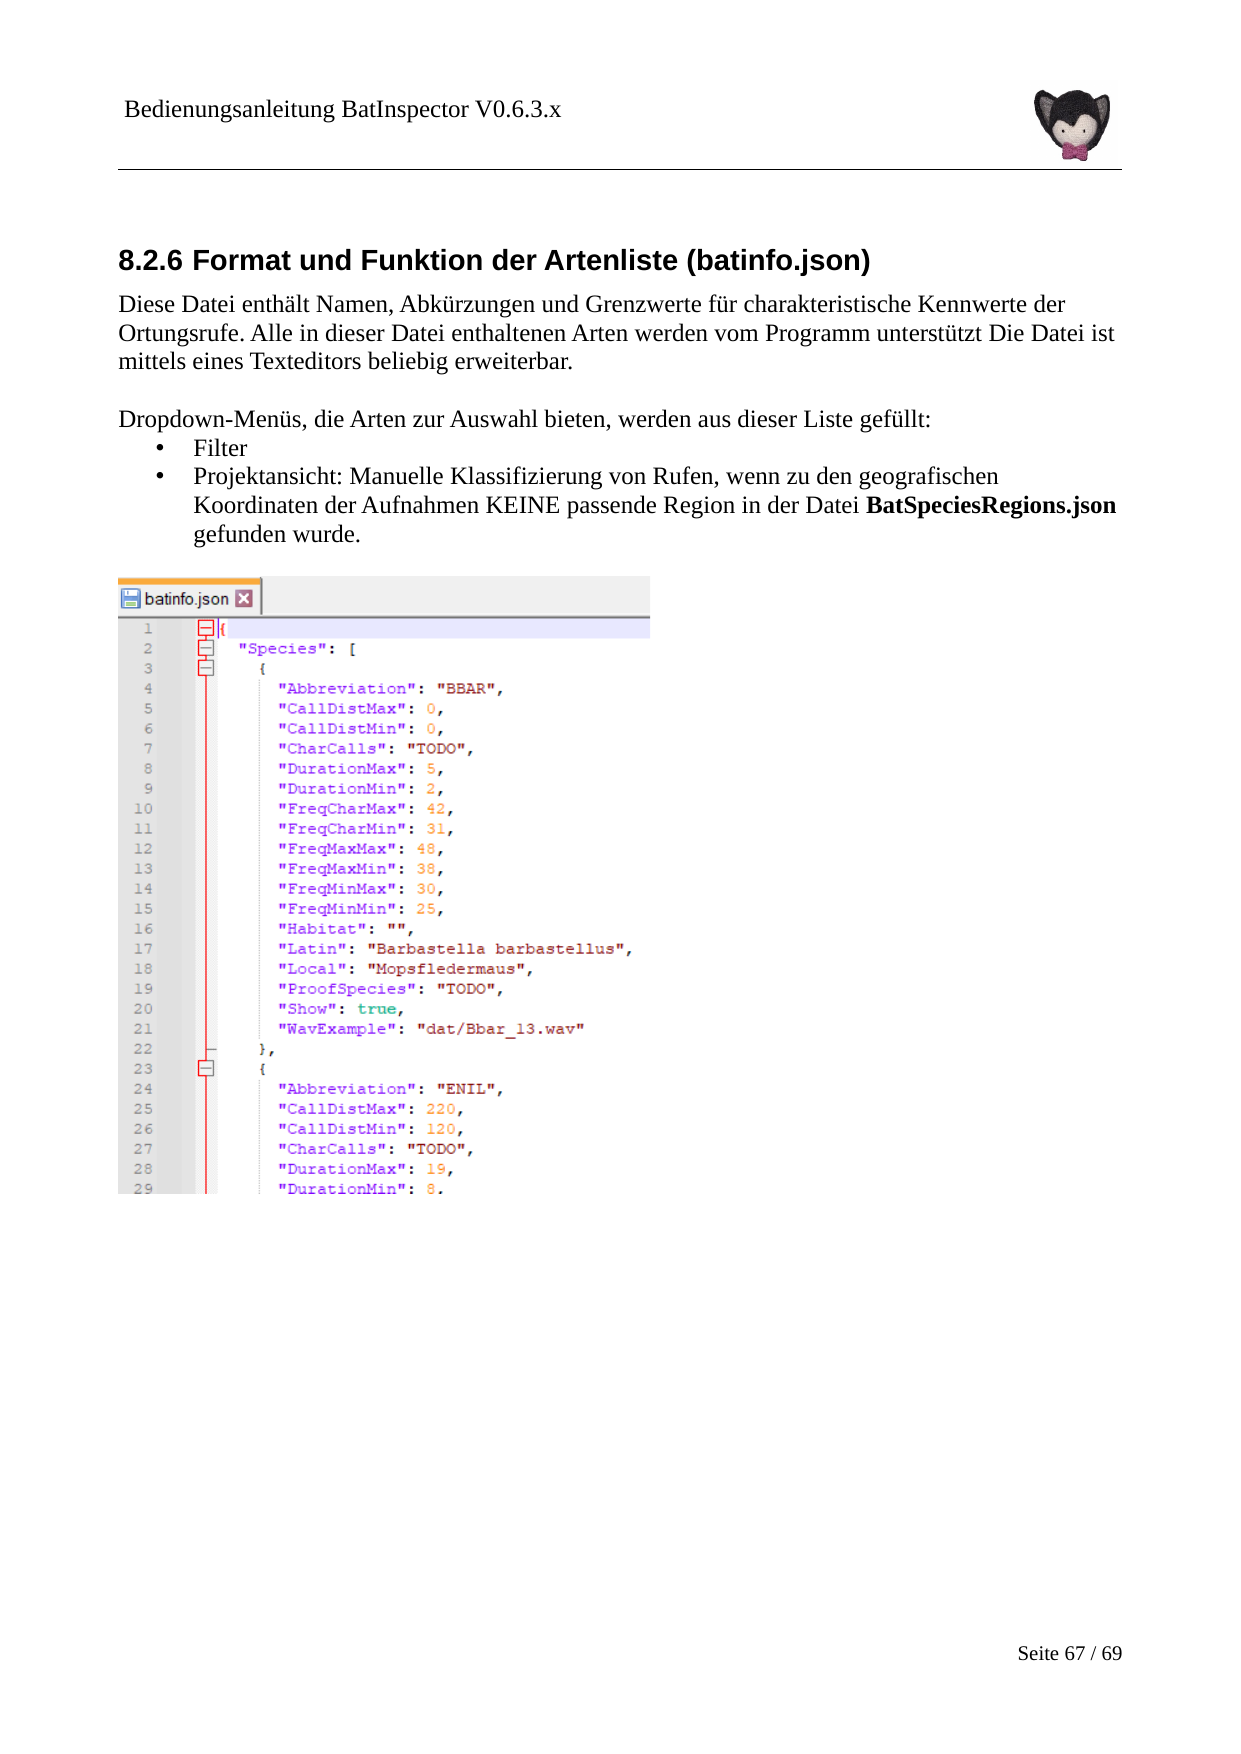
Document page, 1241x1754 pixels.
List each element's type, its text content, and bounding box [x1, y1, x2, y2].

picture [1030, 80, 1119, 169]
subtitle Format und Funktion der Artenliste (batinfo.json) [118, 243, 1122, 276]
text Diese Datei enthält Namen, Abkürzungen und Grenzwerte für charakteristische Kennwerte der Ortungsrufe. Alle in dieser Datei enthaltenen Arten werden vom Programm unterstützt Die Datei ist mittels eines Texteditors beliebig erweiterbar. [118, 289, 1122, 375]
picture [118, 576, 651, 1194]
text Dropdown-Menüs, die Arten zur Auswahl bieten, werden aus dieser Liste gefüllt: [118, 404, 1122, 433]
list Filter [156, 433, 1122, 461]
list Projektansicht: Manuelle Klassifizierung von Rufen, wenn zu den geografischen Koordinaten der Aufnahmen KEINE passende Region in der Datei BatSpeciesRegions.json gefunden wurde. [156, 461, 1122, 548]
